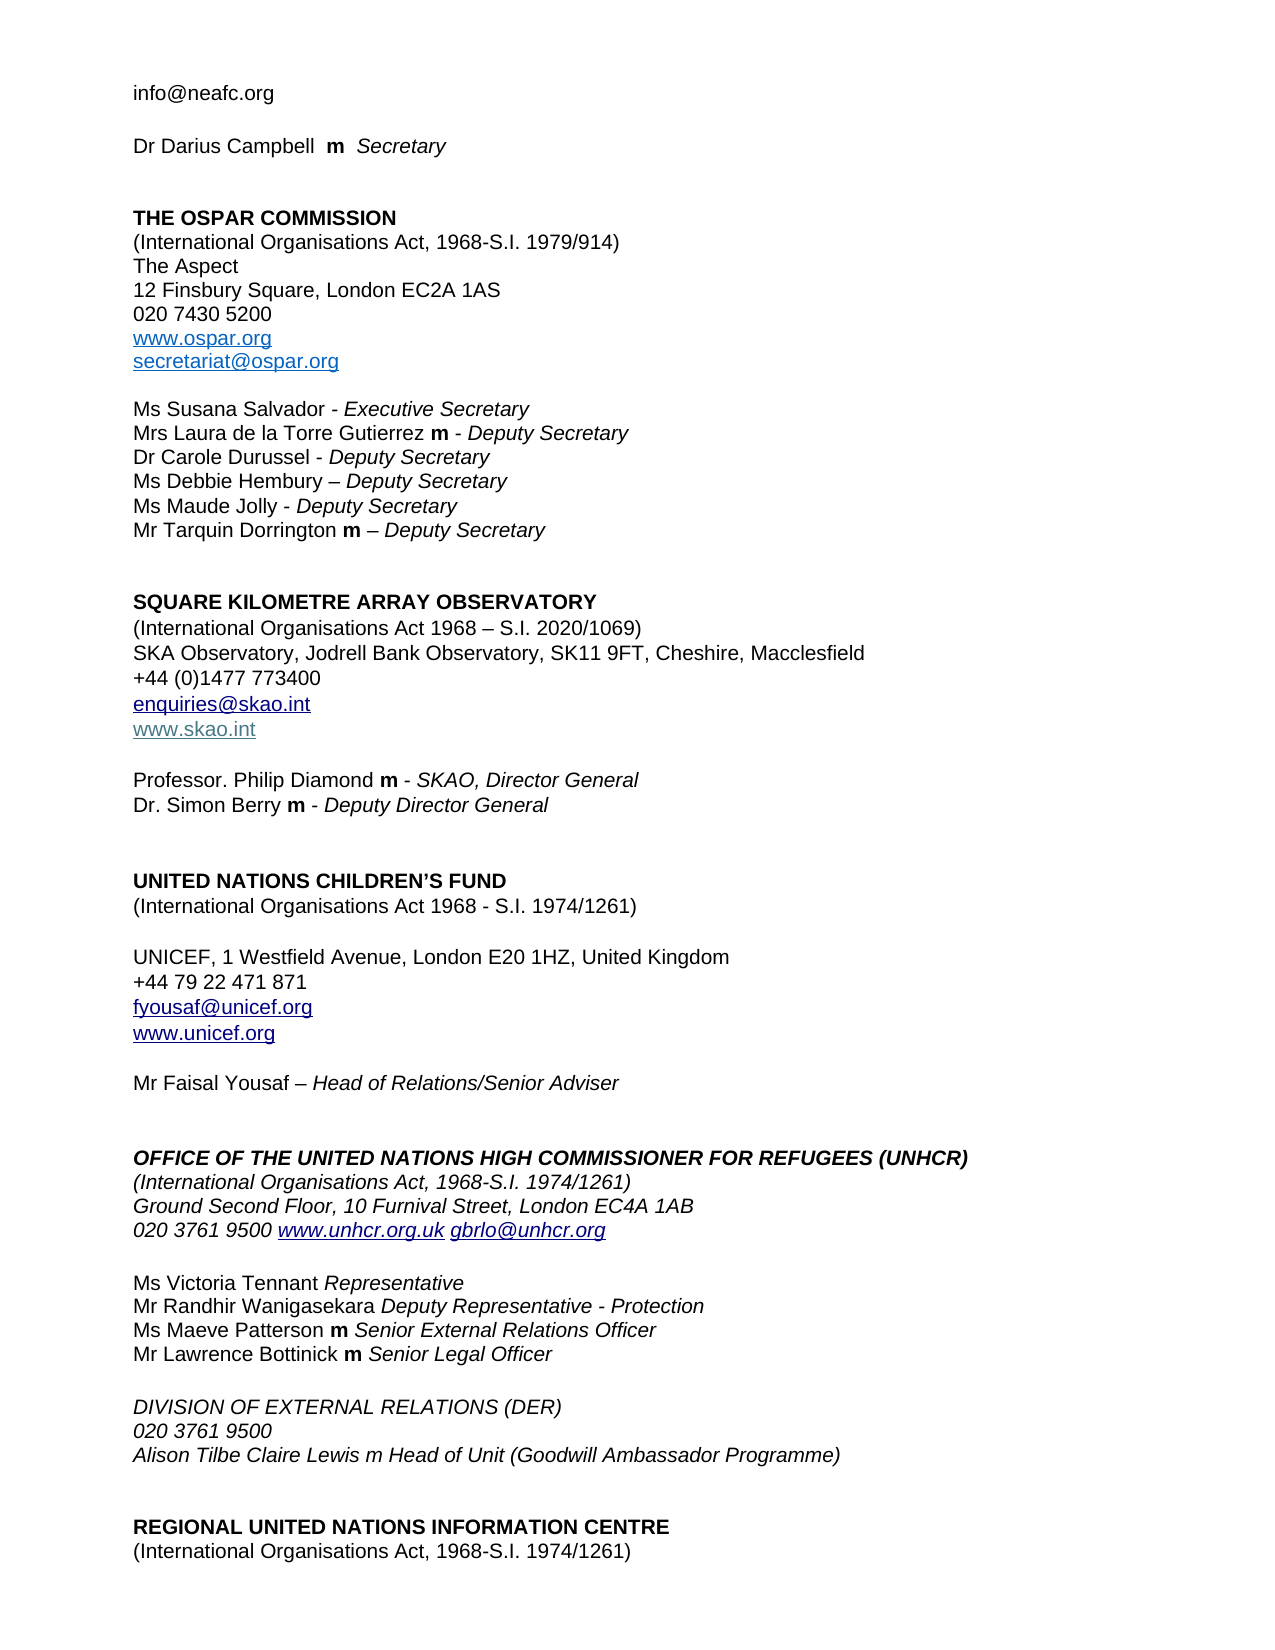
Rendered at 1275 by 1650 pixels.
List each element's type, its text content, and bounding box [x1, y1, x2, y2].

text OFFICE OF THE UNITED NATIONS HIGH COMMISSIONER FOR REFUGEES (UNHCR) [133, 1146, 1181, 1170]
text Ms Susana Salvador - Executive Secretary [133, 397, 1181, 421]
text Professor. Philip Diamond m - SKAO, Director General [133, 767, 1181, 791]
text Alison Tilbe Claire Lewis m Head of Unit (Goodwill Ambassador Programme) [133, 1443, 1181, 1467]
text +44 79 22 471 871 [133, 970, 1181, 994]
text Mrs Laura de la Torre Gutierrez m - Deputy Secretary [133, 421, 1181, 445]
text 12 Finsbury Square, London EC2A 1AS [133, 277, 1181, 301]
text DIVISION OF EXTERNAL RELATIONS (DER) [133, 1395, 1181, 1419]
text enquiries@skao.int [133, 691, 1181, 715]
text (International Organisations Act 1968 – S.I. 2020/1069) [133, 616, 1181, 639]
text Ms Debbie Hembury – Deputy Secretary [133, 469, 1181, 493]
text +44 (0)1477 773400 [133, 666, 1181, 690]
text secretariat@ospar.org [133, 349, 1181, 373]
subtitle THE OSPAR COMMISSION [133, 206, 1181, 229]
text fyousaf@unicef.org [133, 995, 1181, 1019]
text Ms Victoria Tennant Representative [133, 1270, 1181, 1294]
text Mr Tarquin Dorrington m – Deputy Secretary [133, 518, 1181, 542]
text Mr Lawrence Bottinick m Senior Legal Officer [133, 1342, 1181, 1395]
text (International Organisations Act 1968 - S.I. 1974/1261) [133, 894, 1181, 918]
text (International Organisations Act, 1968-S.I. 1979/914) [133, 229, 1181, 253]
text Ms Maude Jolly - Deputy Secretary [133, 494, 1181, 518]
text UNICEF, 1 Westfield Avenue, London E20 1HZ, United Kingdom [133, 944, 1181, 968]
text The Aspect [133, 253, 1181, 277]
text Ground Second Floor, 10 Furnival Street, London EC4A 1AB [133, 1194, 1181, 1218]
text Dr Carole Durussel - Deputy Secretary [133, 445, 1181, 469]
text 020 3761 9500 www.unhcr.org.uk gbrlo@unhcr.org [133, 1218, 1181, 1270]
text Ms Maeve Patterson m Senior External Relations Officer [133, 1318, 1181, 1342]
text SQUARE KILOMETRE ARRAY OBSERVATORY [133, 590, 1181, 614]
text REGIONAL UNITED NATIONS INFORMATION CENTRE [133, 1515, 1181, 1539]
text Mr Faisal Yousaf – Head of Relations/Senior Adviser [133, 1071, 1181, 1095]
text (International Organisations Act, 1968-S.I. 1974/1261) [133, 1539, 1181, 1563]
text info@neafc.org [133, 81, 1181, 134]
text www.unicef.org [133, 1021, 1181, 1044]
text Dr. Simon Berry m - Deputy Director General [133, 793, 1181, 817]
text 020 7430 5200 [133, 301, 1181, 325]
text (International Organisations Act, 1968-S.I. 1974/1261) [133, 1170, 1181, 1194]
text SKA Observatory, Jodrell Bank Observatory, SK11 9FT, Cheshire, Macclesfield [133, 641, 1181, 665]
text www.skao.int [133, 717, 1181, 741]
text Dr Darius Campbell m Secretary [133, 134, 1181, 158]
text 020 3761 9500 [133, 1419, 1181, 1443]
text www.ospar.org [133, 325, 1181, 349]
text UNITED NATIONS CHILDREN’S FUND [133, 869, 1181, 893]
text Mr Randhir Wanigasekara Deputy Representative - Protection [133, 1294, 1181, 1318]
